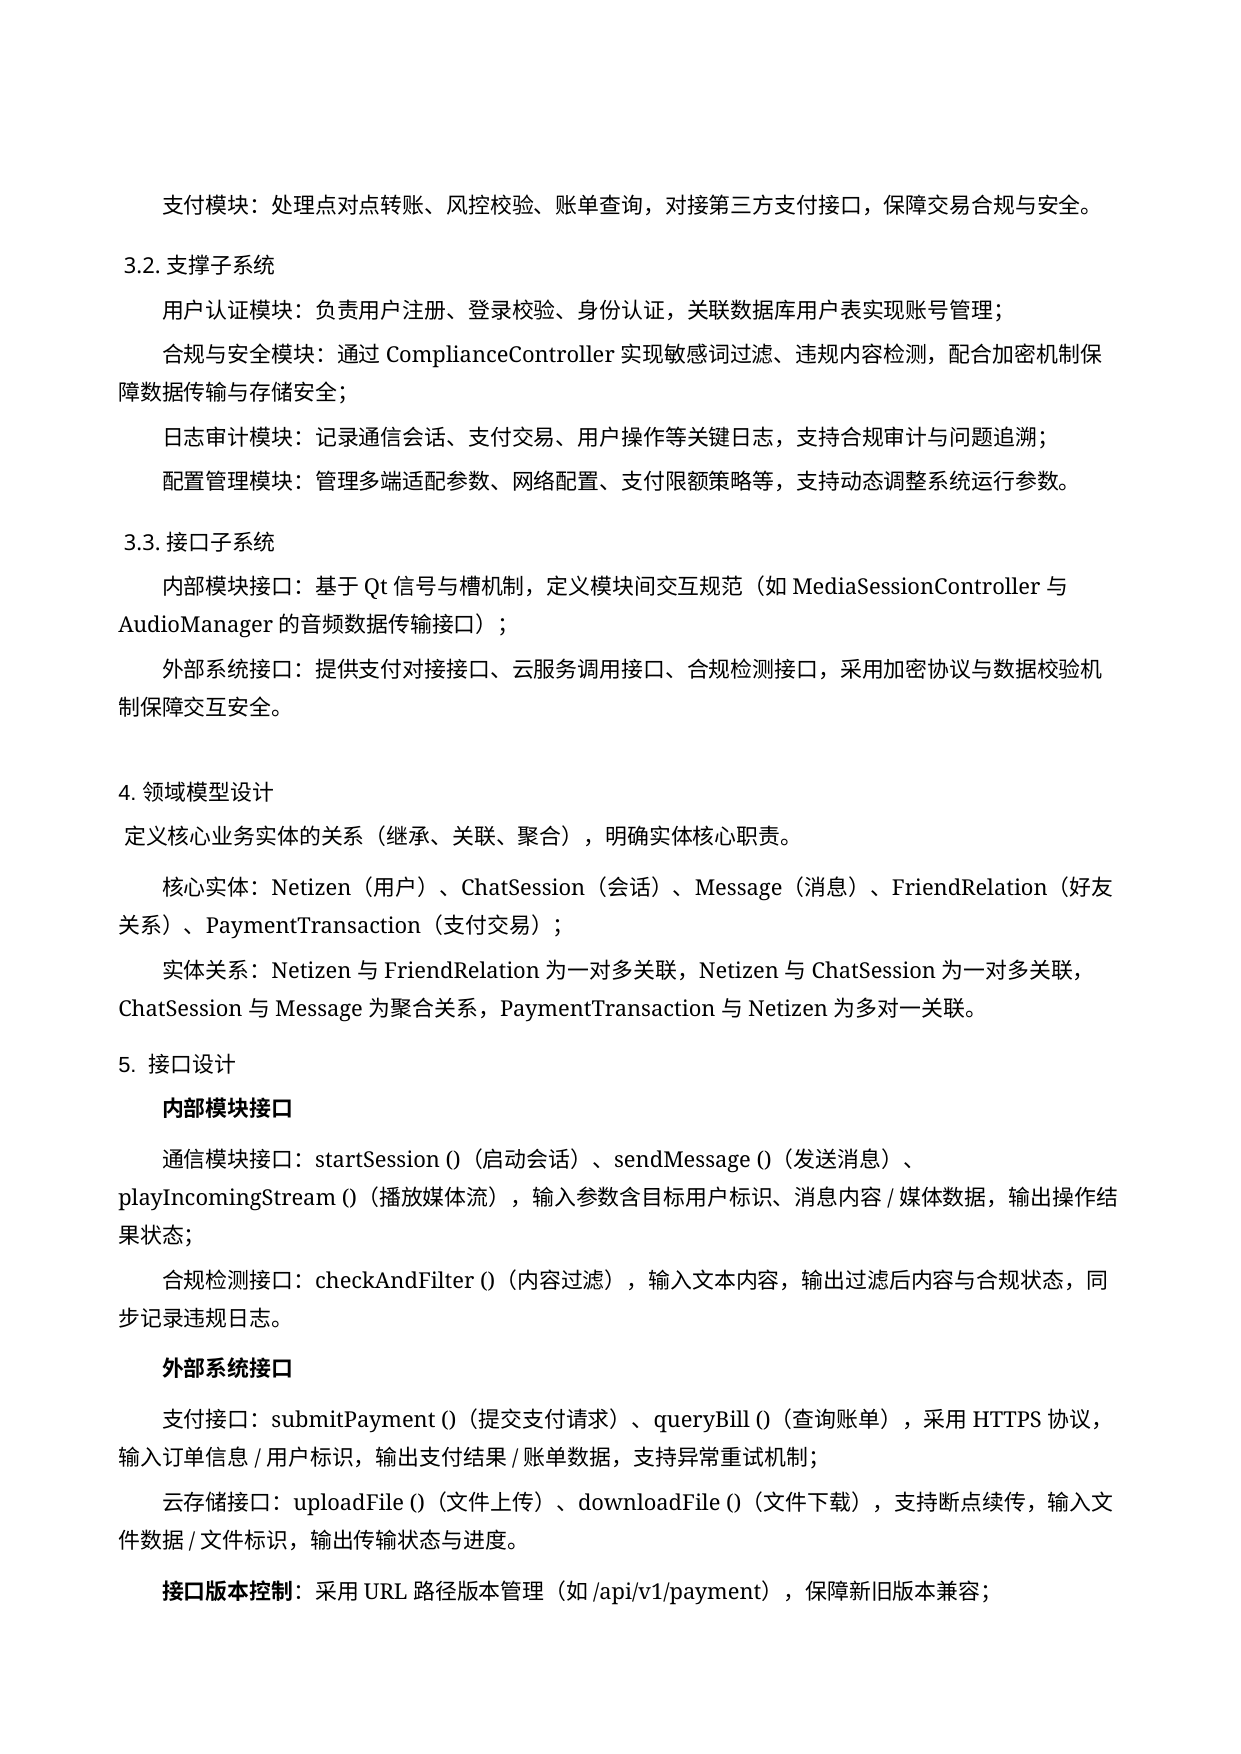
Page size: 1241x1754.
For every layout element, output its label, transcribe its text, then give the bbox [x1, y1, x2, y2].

text 通信模块接口：startSession ()（启动会话）、sendMessage ()（发送消息）、playIncomingStream ()（播放媒体流），输入参数含目标用户标识、消息内容 / 媒体数据，输出操作结果状态； [118, 1142, 1122, 1250]
text 接口版本控制：采用 URL 路径版本管理（如 /api/v1/payment），保障新旧版本兼容； [118, 1574, 1122, 1606]
text 实体关系：Netizen 与 FriendRelation 为一对多关联，Netizen 与 ChatSession 为一对多关联，ChatSession 与 Message 为聚合关系，PaymentTransaction 与 Netizen 为多对一关联。 [118, 953, 1122, 1022]
text 日志审计模块：记录通信会话、支付交易、用户操作等关键日志，支持合规审计与问题追溯； [118, 419, 1122, 451]
subtitle 领域模型设计 [118, 774, 1122, 806]
text 云存储接口：uploadFile ()（文件上传）、downloadFile ()（文件下载），支持断点续传，输入文件数据 / 文件标识，输出传输状态与进度。 [118, 1485, 1122, 1555]
text 定义核心业务实体的关系（继承、关联、聚合），明确实体核心职责。 [118, 819, 1122, 851]
text 用户认证模块：负责用户注册、登录校验、身份认证，关联数据库用户表实现账号管理； [118, 293, 1122, 324]
text 内部模块接口：基于 Qt 信号与槽机制，定义模块间交互规范（如 MediaSessionController 与 AudioManager 的音频数据传输接口）； [118, 569, 1122, 639]
text 支付接口：submitPayment ()（提交支付请求）、queryBill ()（查询账单），采用 HTTPS 协议，输入订单信息 / 用户标识，输出支付结果 / 账单数据，支持异常重试机制； [118, 1402, 1122, 1472]
text 配置管理模块：管理多端适配参数、网络配置、支付限额策略等，支持动态调整系统运行参数。 [118, 464, 1122, 496]
text 核心实体：Netizen（用户）、ChatSession（会话）、Message（消息）、FriendRelation（好友关系）、PaymentTransaction（支付交易）； [118, 870, 1122, 940]
text 外部系统接口：提供支付对接接口、云服务调用接口、合规检测接口，采用加密协议与数据校验机制保障交互安全。 [118, 652, 1122, 721]
text 合规与安全模块：通过 ComplianceController 实现敏感词过滤、违规内容检测，配合加密机制保障数据传输与存储安全； [118, 337, 1122, 407]
text 外部系统接口 [118, 1351, 1122, 1383]
subtitle 接口设计 [118, 1047, 1122, 1079]
subtitle 接口子系统 [118, 524, 1122, 556]
subtitle 支撑子系统 [118, 248, 1122, 280]
text 内部模块接口 [118, 1091, 1122, 1123]
text 合规检测接口：checkAndFilter ()（内容过滤），输入文本内容，输出过滤后内容与合规状态，同步记录违规日志。 [118, 1263, 1122, 1332]
text 支付模块：处理点对点转账、风控校验、账单查询，对接第三方支付接口，保障交易合规与安全。 [118, 188, 1122, 219]
